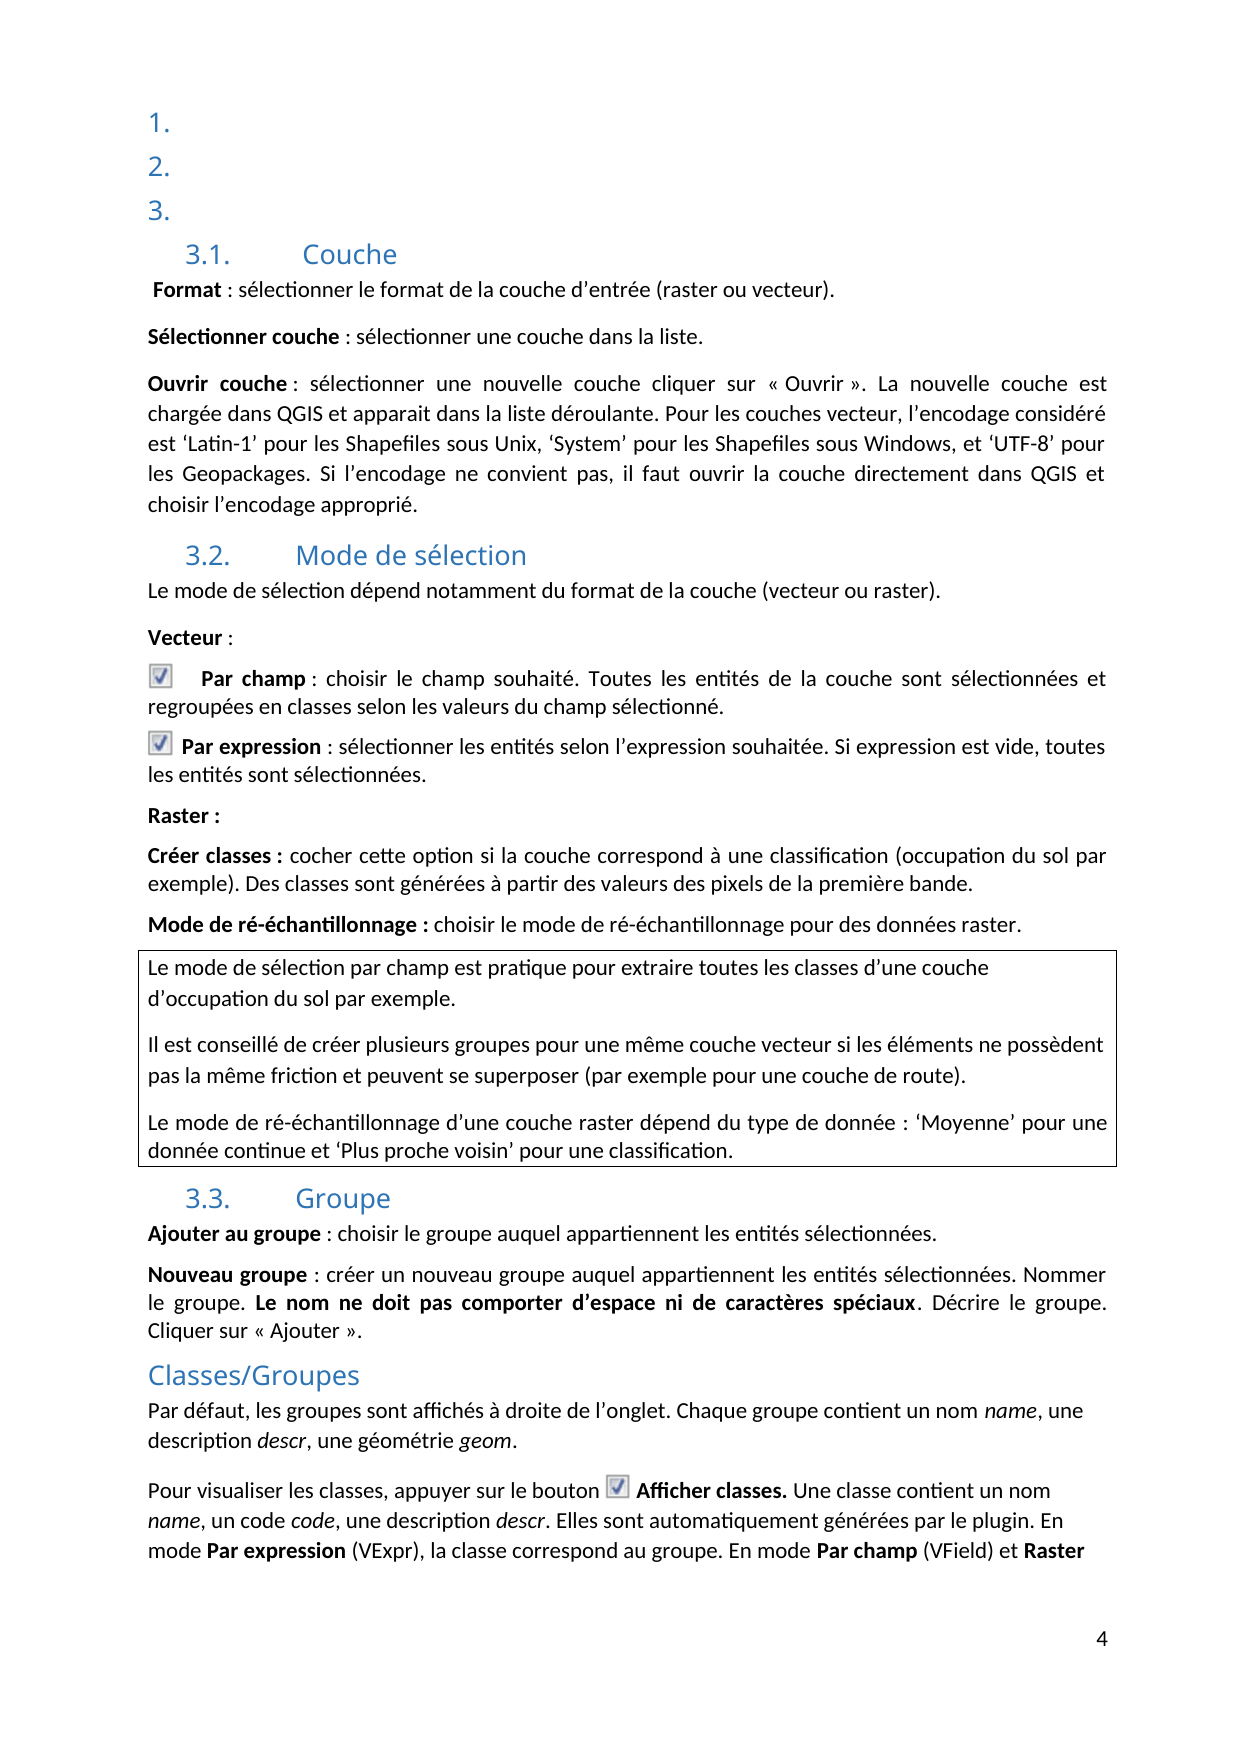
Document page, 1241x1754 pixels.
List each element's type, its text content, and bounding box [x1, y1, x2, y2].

text Ajouter au groupe : choisir le groupe auquel appartiennent les entités sélectionnées. [148, 1219, 1107, 1247]
text Sélectionner couche : sélectionner une couche dans la liste. [148, 322, 1107, 350]
subtitle Mode de sélection [185, 537, 1107, 573]
picture [605, 1473, 631, 1499]
text Pour visualiser les classes, appuyer sur le bouton Afficher classes. Une classe contient un nom name, un code code, une description descr. Elles sont automatiquement générées par le plugin. En mode Par expression (VExpr), la classe correspond au groupe. En mode Par champ (VField) et Raster [148, 1473, 1107, 1565]
text Mode de ré-échantillonnage : choisir le mode de ré-échantillonnage pour des données raster. [148, 910, 1107, 938]
text Créer classes : cocher cette option si la couche correspond à une classification (occupation du sol par exemple). Des classes sont générées à partir des valeurs des pixels de la première bande. [148, 841, 1107, 897]
text Ouvrir couche : sélectionner une nouvelle couche cliquer sur « Ouvrir ». La nouvelle couche est chargée dans QGIS et apparait dans la liste déroulante. Pour les couches vecteur, l’encodage considéré est ‘Latin-1’ pour les Shapefiles sous Unix, ‘System’ pour les Shapefiles sous Windows, et ‘UTF-8’ pour les Geopackages. Si l’encodage ne convient pas, il faut ouvrir la couche directement dans QGIS et choisir l’encodage approprié. [148, 369, 1107, 518]
text Par défaut, les groupes sont affichés à droite de l’onglet. Chaque groupe contient un nom name, une description descr, une géométrie geom. [148, 1396, 1107, 1454]
picture [147, 729, 174, 756]
text Le mode de sélection dépend notamment du format de la couche (vecteur ou raster). [148, 576, 1107, 604]
subtitle Couche [185, 235, 1107, 272]
subtitle Classes/Groupes [148, 1356, 1107, 1393]
text Raster : [148, 801, 1107, 829]
picture [148, 662, 174, 689]
text Le mode de sélection par champ est pratique pour extraire toutes les classes d’une couche d’occupation du sol par exemple. [139, 951, 1116, 1012]
text Il est conseillé de créer plusieurs groupes pour une même couche vecteur si les éléments ne possèdent pas la même friction et peuvent se superposer (par exemple pour une couche de route). [139, 1027, 1116, 1089]
text Nouveau groupe : créer un nouveau groupe auquel appartiennent les entités sélectionnées. Nommer le groupe. Le nom ne doit pas comporter d’espace ni de caractères spéciaux. Décrire le groupe. Cliquer sur « Ajouter ». [148, 1260, 1107, 1344]
text Par expression : sélectionner les entités selon l’expression souhaitée. Si expression est vide, toutes les entités sont sélectionnées. [148, 732, 1107, 788]
text Format : sélectionner le format de la couche d’entrée (raster ou vecteur). [148, 275, 1107, 303]
text Vecteur : [148, 623, 1107, 651]
text Le mode de ré-échantillonnage d’une couche raster dépend du type de donnée : ‘Moyenne’ pour une donnée continue et ‘Plus proche voisin’ pour une classification. [139, 1104, 1116, 1166]
text Par champ : choisir le champ souhaité. Toutes les entités de la couche sont sélectionnées et regroupées en classes selon les valeurs du champ sélectionné. [148, 664, 1107, 720]
subtitle Groupe [185, 1179, 1107, 1216]
